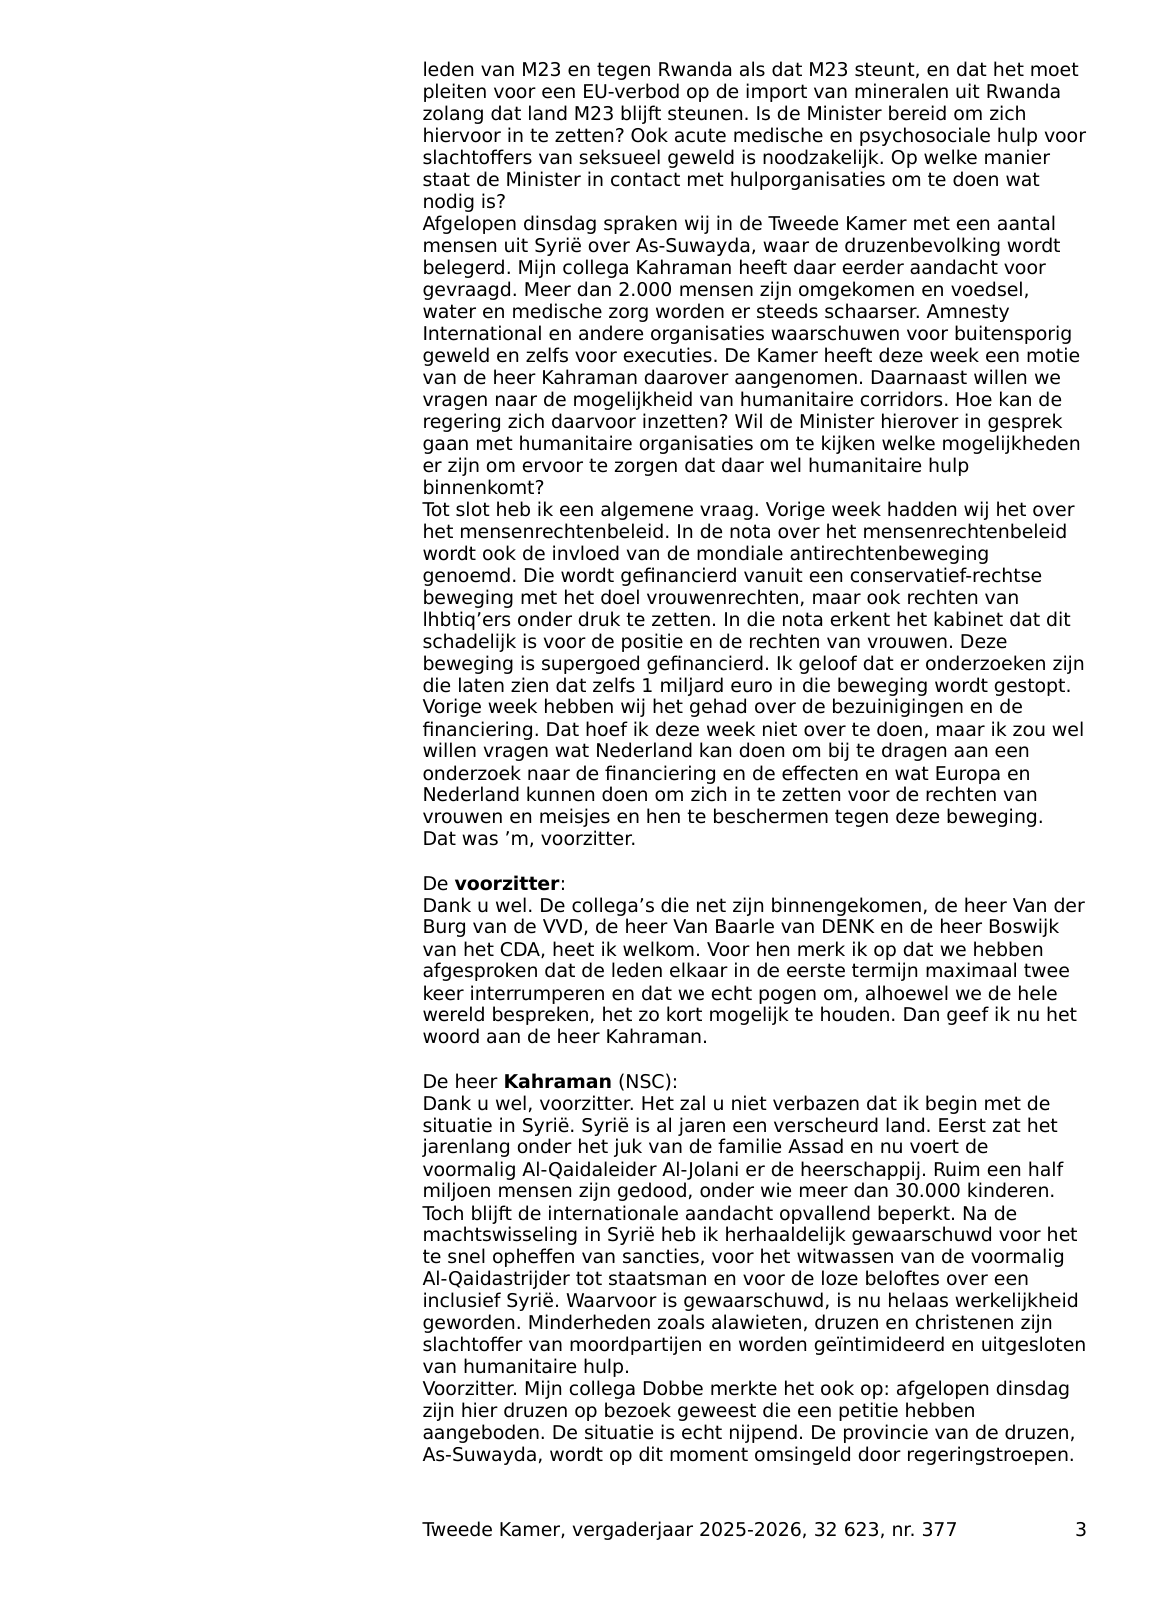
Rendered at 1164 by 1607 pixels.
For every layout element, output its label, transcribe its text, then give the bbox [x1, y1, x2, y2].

text Dank u wel, voorzitter. Het zal u niet verbazen dat ik begin met de situatie in Syrië. Syrië is al jaren een verscheurd land. Eerst zat het jarenlang onder het juk van de familie Assad en nu voert de voormalig Al-Qaidaleider Al-Jolani er de heerschappij. Ruim een half miljoen mensen zijn gedood, onder wie meer dan 30.000 kinderen. Toch blijft de internationale aandacht opvallend beperkt. Na de machtswisseling in Syrië heb ik herhaaldelijk gewaarschuwd voor het te snel opheffen van sancties, voor het witwassen van de voormalig Al-Qaidastrijder tot staatsman en voor de loze beloftes over een inclusief Syrië. Waarvoor is gewaarschuwd, is nu helaas werkelijkheid geworden. Minderheden zoals alawieten, druzen en christenen zijn slachtoffer van moordpartijen en worden geïntimideerd en uitgesloten van humanitaire hulp. [422, 1092, 1087, 1378]
text Dat was ’m, voorzitter. [422, 828, 1087, 850]
text Dank u wel. De collega’s die net zijn binnengekomen, de heer Van der Burg van de VVD, de heer Van Baarle van DENK en de heer Boswijk van het CDA, heet ik welkom. Voor hen merk ik op dat we hebben afgesproken dat de leden elkaar in de eerste termijn maximaal twee keer interrumperen en dat we echt pogen om, alhoewel we de hele wereld bespreken, het zo kort mogelijk te houden. Dan geef ik nu het woord aan de heer Kahraman. [422, 894, 1087, 1048]
text De heer Kahraman (NSC): [422, 1071, 1087, 1092]
text Tot slot heb ik een algemene vraag. Vorige week hadden wij het over het mensenrechtenbeleid. In de nota over het mensenrechtenbeleid wordt ook de invloed van de mondiale antirechtenbeweging genoemd. Die wordt gefinancierd vanuit een conservatief-rechtse beweging met het doel vrouwenrechten, maar ook rechten van lhbtiq’ers onder druk te zetten. In die nota erkent het kabinet dat dit schadelijk is voor de positie en de rechten van vrouwen. Deze beweging is supergoed gefinancierd. Ik geloof dat er onderzoeken zijn die laten zien dat zelfs 1 miljard euro in die beweging wordt gestopt. Vorige week hebben wij het gehad over de bezuinigingen en de financiering. Dat hoef ik deze week niet over te doen, maar ik zou wel willen vragen wat Nederland kan doen om bij te dragen aan een onderzoek naar de financiering en de effecten en wat Europa en Nederland kunnen doen om zich in te zetten voor de rechten van vrouwen en meisjes en hen te beschermen tegen deze beweging. [422, 499, 1087, 828]
text Voorzitter. Mijn collega Dobbe merkte het ook op: afgelopen dinsdag zijn hier druzen op bezoek geweest die een petitie hebben aangeboden. De situatie is echt nijpend. De provincie van de druzen, As-Suwayda, wordt op dit moment omsingeld door regeringstroepen. [422, 1378, 1087, 1466]
text Afgelopen dinsdag spraken wij in de Tweede Kamer met een aantal mensen uit Syrië over As-Suwayda, waar de druzenbevolking wordt belegerd. Mijn collega Kahraman heeft daar eerder aandacht voor gevraagd. Meer dan 2.000 mensen zijn omgekomen en voedsel, water en medische zorg worden er steeds schaarser. Amnesty International en andere organisaties waarschuwen voor buitensporig geweld en zelfs voor executies. De Kamer heeft deze week een motie van de heer Kahraman daarover aangenomen. Daarnaast willen we vragen naar de mogelijkheid van humanitaire corridors. Hoe kan de regering zich daarvoor inzetten? Wil de Minister hierover in gesprek gaan met humanitaire organisaties om te kijken welke mogelijkheden er zijn om ervoor te zorgen dat daar wel humanitaire hulp binnenkomt? [422, 213, 1087, 499]
text De voorzitter: [422, 872, 1087, 894]
text leden van M23 en tegen Rwanda als dat M23 steunt, en dat het moet pleiten voor een EU-verbod op de import van mineralen uit Rwanda zolang dat land M23 blijft steunen. Is de Minister bereid om zich hiervoor in te zetten? Ook acute medische en psychosociale hulp voor slachtoffers van seksueel geweld is noodzakelijk. Op welke manier staat de Minister in contact met hulporganisaties om te doen wat nodig is? [422, 59, 1087, 213]
